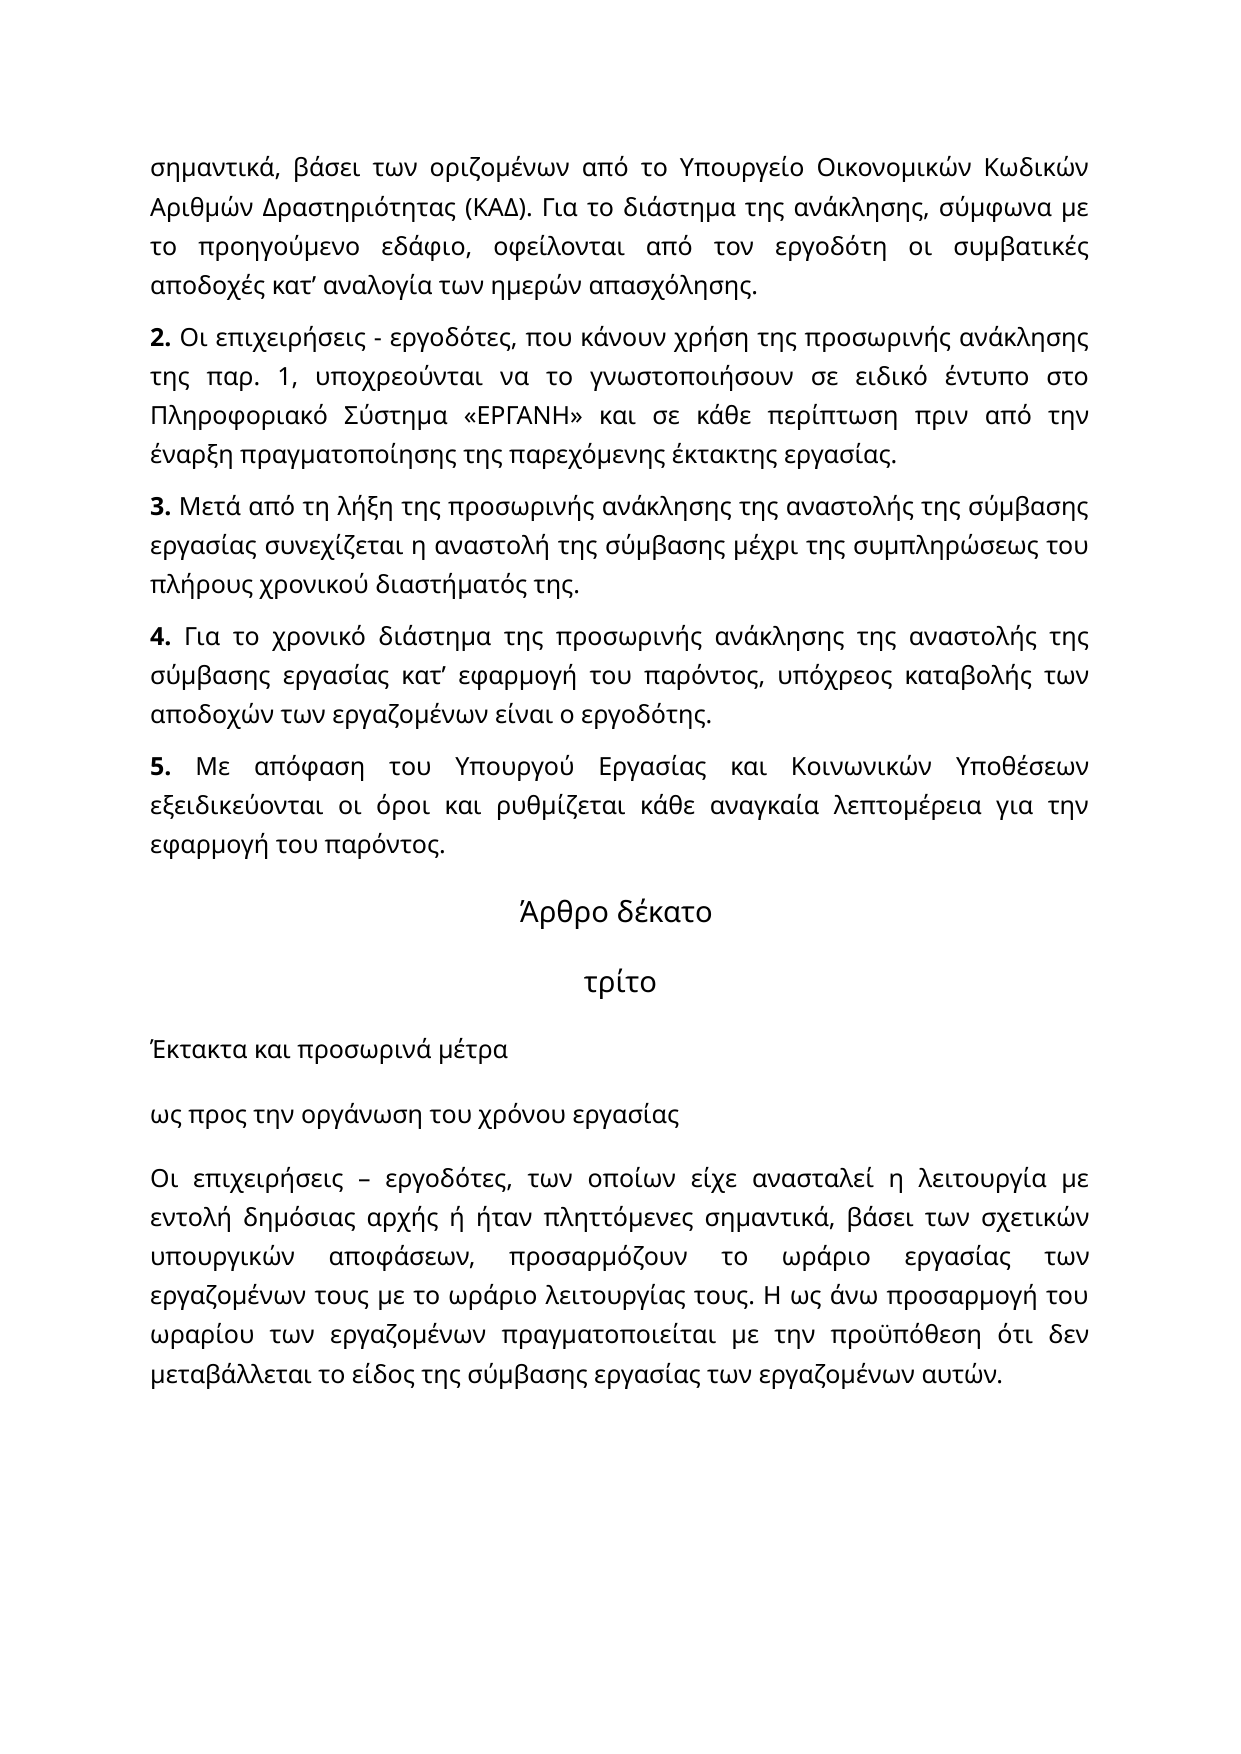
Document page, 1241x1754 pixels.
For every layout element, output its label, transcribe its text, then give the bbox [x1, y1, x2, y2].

text σημαντικά, βάσει των οριζομένων από το Υπουργείο Οικονομικών Κωδικών Αριθμών Δραστηριότητας (ΚΑΔ). Για το διάστημα της ανάκλησης, σύμφωνα με το προηγούμενο εδάφιο, οφείλονται από τον εργοδότη οι συμβατικές αποδοχές κατ’ αναλογία των ημερών απασχόλησης. [150, 150, 1090, 302]
subtitle τρίτο [150, 961, 1090, 1001]
subtitle Άρθρο δέκατο [150, 891, 1090, 931]
text Οι επιχειρήσεις – εργοδότες, των οποίων είχε ανασταλεί η λειτουργία με εντολή δημόσιας αρχής ή ήταν πληττόμενες σημαντικά, βάσει των σχετικών υπουργικών αποφάσεων, προσαρμόζουν το ωράριο εργασίας των εργαζομένων τους με το ωράριο λειτουργίας τους. Η ως άνω προσαρμογή του ωραρίου των εργαζομένων πραγματοποιείται με την προϋπόθεση ότι δεν μεταβάλλεται το είδος της σύμβασης εργασίας των εργαζομένων αυτών. [150, 1160, 1090, 1390]
text 3. Μετά από τη λήξη της προσωρινής ανάκλησης της αναστολής της σύμβασης εργασίας συνεχίζεται η αναστολή της σύμβασης μέχρι της συμπληρώσεως του πλήρους χρονικού διαστήματός της. [150, 488, 1090, 601]
text 2. Οι επιχειρήσεις - εργοδότες, που κάνουν χρήση της προσωρινής ανάκλησης της παρ. 1, υποχρεούνται να το γνωστοποιήσουν σε ειδικό έντυπο στο Πληροφοριακό Σύστημα «ΕΡΓΑΝΗ» και σε κάθε περίπτωση πριν από την έναρξη πραγματοποίησης της παρεχόμενης έκτακτης εργασίας. [150, 319, 1090, 471]
text 5. Με απόφαση του Υπουργού Εργασίας και Κοινωνικών Υποθέσεων εξειδικεύονται οι όροι και ρυθμίζεται κάθε αναγκαία λεπτομέρεια για την εφαρμογή του παρόντος. [150, 748, 1090, 861]
text 4. Για το χρονικό διάστημα της προσωρινής ανάκλησης της αναστολής της σύμβασης εργασίας κατ’ εφαρμογή του παρόντος, υπόχρεος καταβολής των αποδοχών των εργαζομένων είναι ο εργοδότης. [150, 618, 1090, 731]
text Έκτακτα και προσωρινά μέτρα [150, 1032, 1090, 1066]
text ως προς την οργάνωση του χρόνου εργασίας [150, 1096, 1090, 1130]
